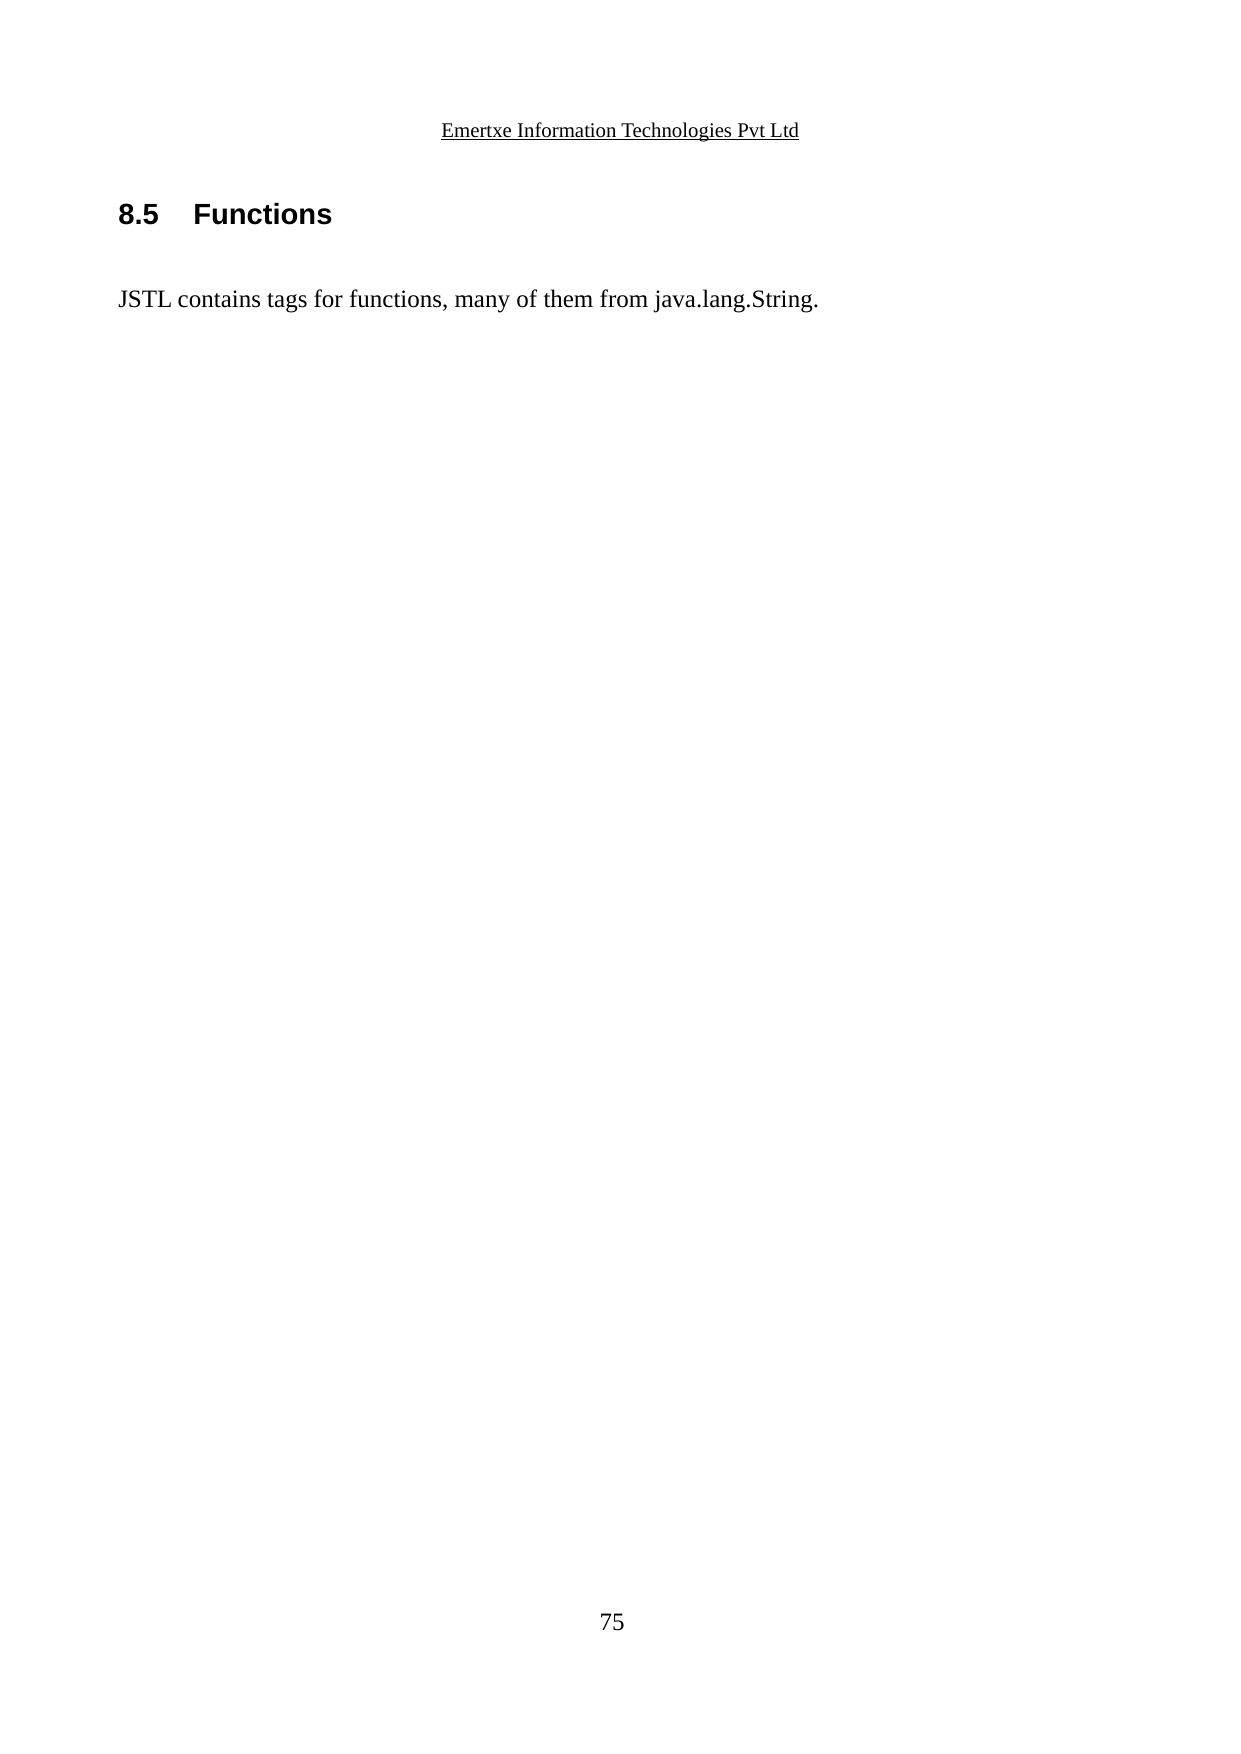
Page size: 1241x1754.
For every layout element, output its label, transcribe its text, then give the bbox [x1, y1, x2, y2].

subtitle Functions [118, 197, 1122, 230]
text JSTL contains tags for functions, many of them from java.lang.String. [118, 284, 1122, 313]
